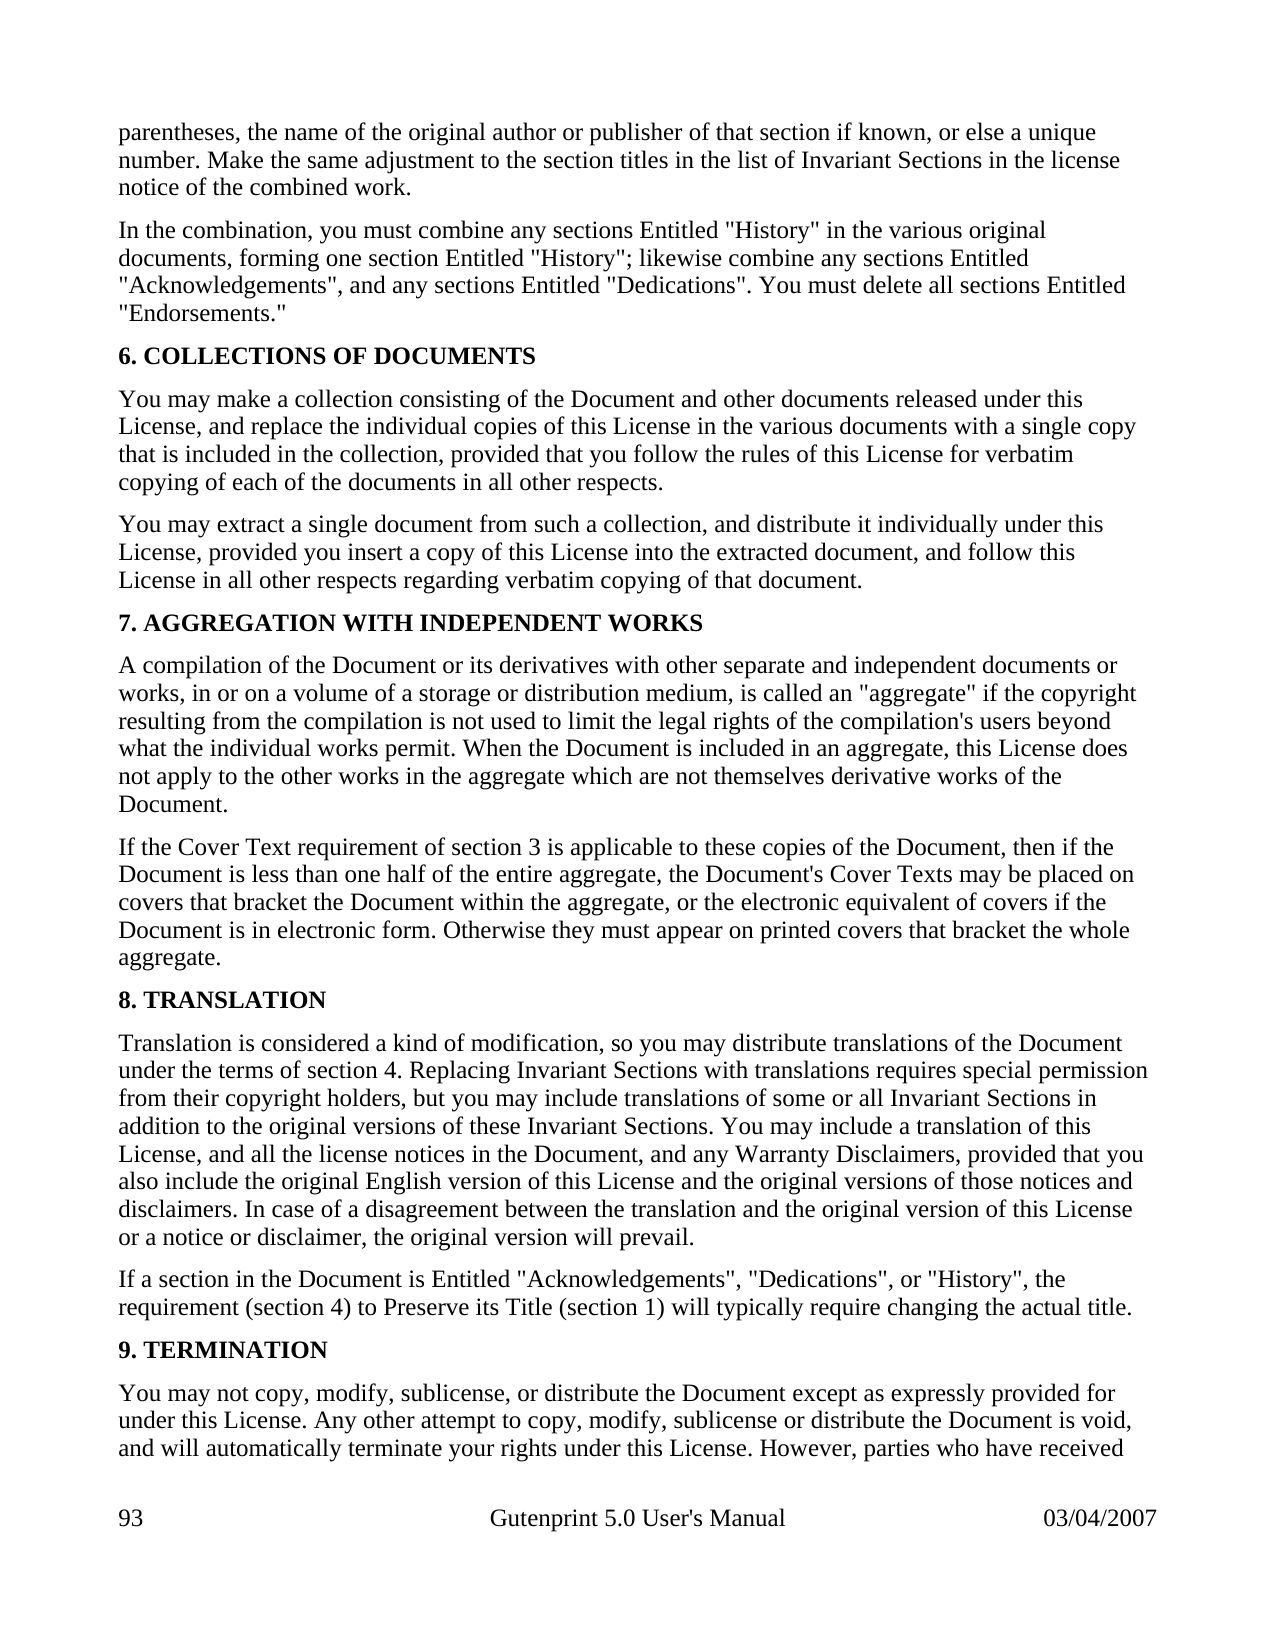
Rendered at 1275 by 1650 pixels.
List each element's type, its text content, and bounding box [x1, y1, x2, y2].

text Translation is considered a kind of modification, so you may distribute translations of the Document under the terms of section 4. Replacing Invariant Sections with translations requires special permission from their copyright holders, but you may include translations of some or all Invariant Sections in addition to the original versions of these Invariant Sections. You may include a translation of this License, and all the license notices in the Document, and any Warranty Disclaimers, provided that you also include the original English version of this License and the original versions of those notices and disclaimers. In case of a disagreement between the translation and the original version of this License or a notice or disclaimer, the original version will prevail. [118, 1029, 1157, 1251]
text You may not copy, modify, sublicense, or distribute the Document except as expressly provided for under this License. Any other attempt to copy, modify, sublicense or distribute the Document is void, and will automatically terminate your rights under this License. However, parties who have received [118, 1379, 1157, 1462]
text 8. TRANSLATION [118, 986, 1157, 1014]
text If the Cover Text requirement of section 3 is applicable to these copies of the Document, then if the Document is less than one half of the entire aggregate, the Document's Cover Texts may be placed on covers that bracket the Document within the aggregate, or the electronic equivalent of covers if the Document is in electronic form. Otherwise they must appear on printed covers that bracket the whole aggregate. [118, 833, 1157, 971]
text If a section in the Document is Entitled "Acknowledgements", "Dedications", or "History", the requirement (section 4) to Preserve its Title (section 1) will typically require changing the actual title. [118, 1266, 1157, 1321]
text 6. COLLECTIONS OF DOCUMENTS [118, 342, 1157, 370]
text You may extract a single document from such a collection, and distribute it individually under this License, provided you insert a copy of this License into the extracted document, and follow this License in all other respects regarding verbatim copying of that document. [118, 511, 1157, 594]
text 9. TERMINATION [118, 1336, 1157, 1364]
text A compilation of the Document or its derivatives with other separate and independent documents or works, in or on a volume of a storage or distribution medium, is called an "aggregate" if the copyright resulting from the compilation is not used to limit the legal rights of the compilation's users beyond what the individual works permit. When the Document is included in an aggregate, this License does not apply to the other works in the aggregate which are not themselves derivative works of the Document. [118, 651, 1157, 818]
text parentheses, the name of the original author or publisher of that section if known, or else a unique number. Make the same adjustment to the section titles in the list of Invariant Sections in the license notice of the combined work. [118, 118, 1157, 201]
text You may make a collection consisting of the Document and other documents released under this License, and replace the individual copies of this License in the various documents with a single copy that is included in the collection, provided that you follow the rules of this License for verbatim copying of each of the documents in all other respects. [118, 385, 1157, 496]
text 7. AGGREGATION WITH INDEPENDENT WORKS [118, 609, 1157, 636]
text In the combination, you must combine any sections Entitled "History" in the various original documents, forming one section Entitled "History"; likewise combine any sections Entitled "Acknowledgements", and any sections Entitled "Dedications". You must delete all sections Entitled "Endorsements." [118, 216, 1157, 327]
